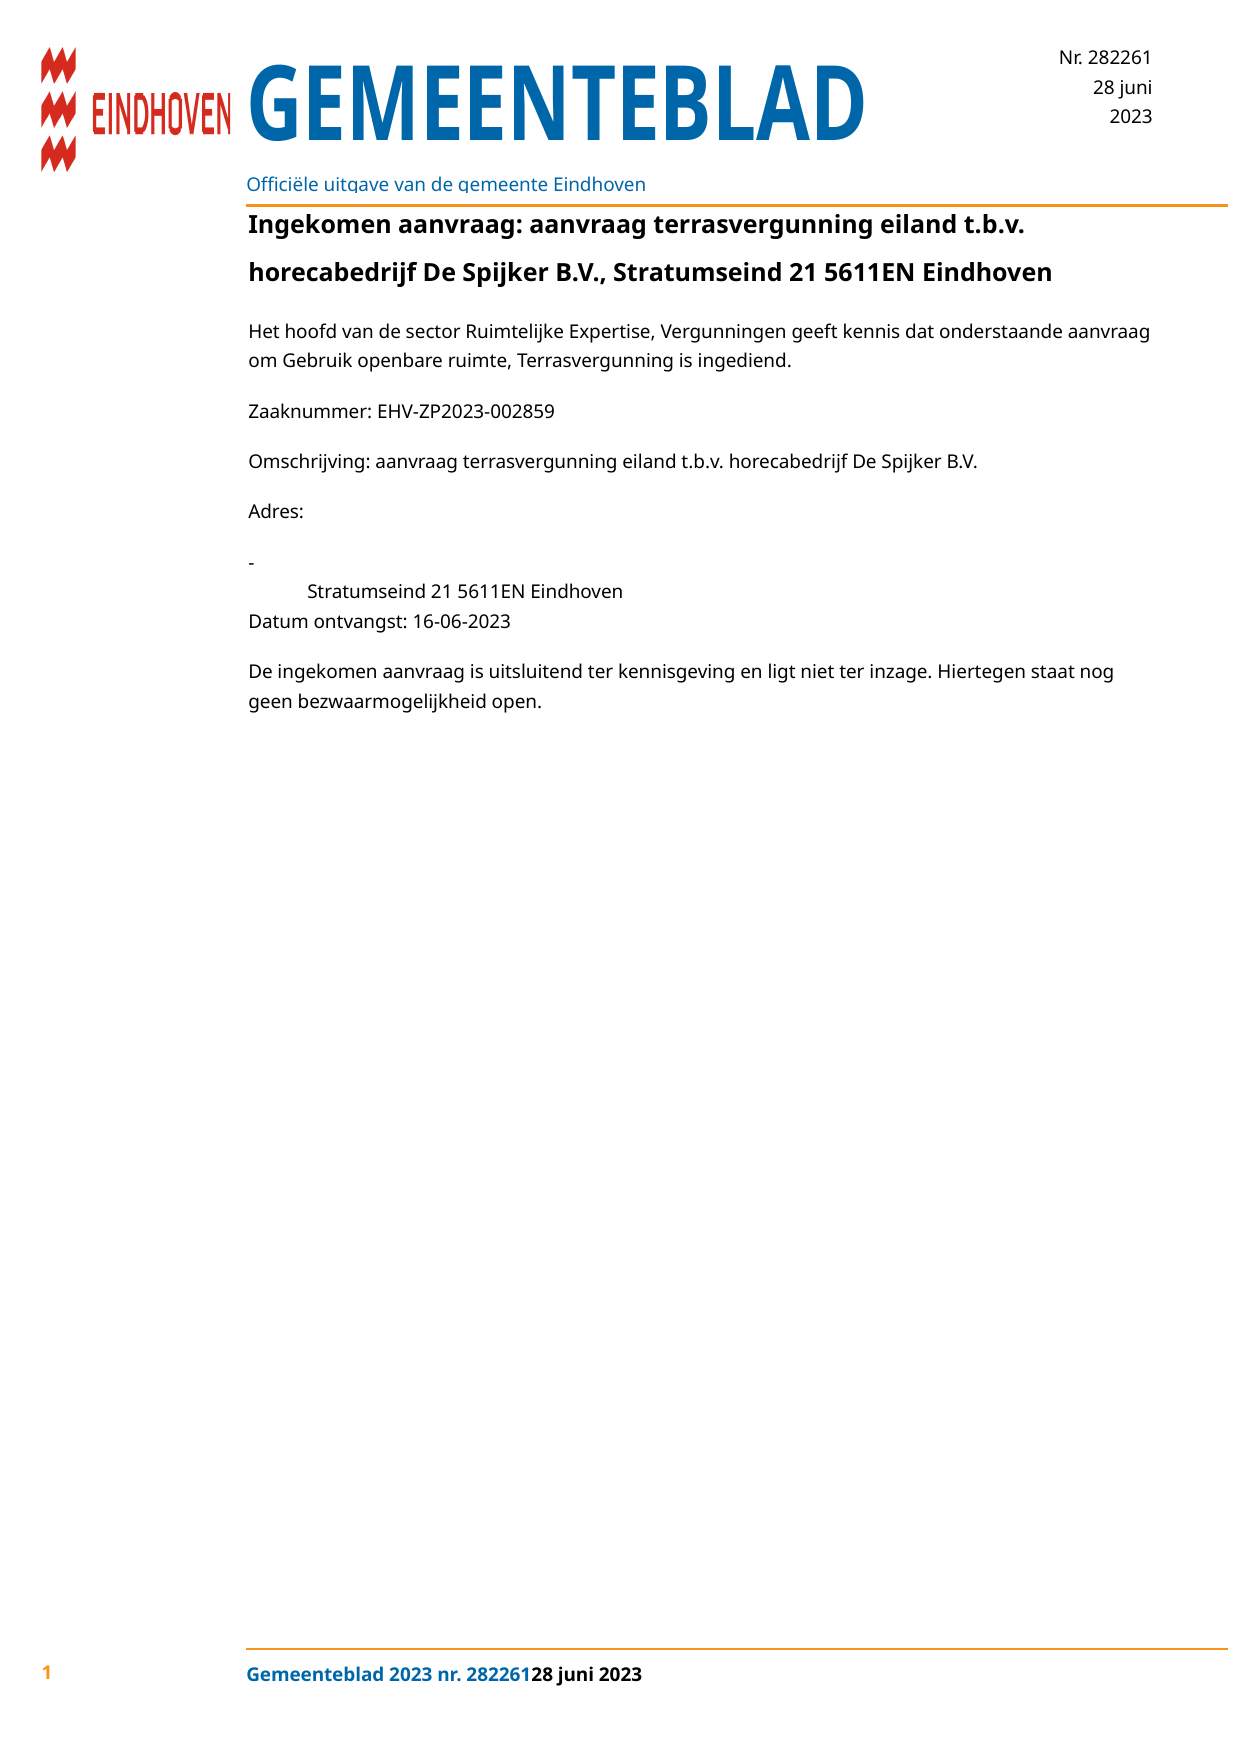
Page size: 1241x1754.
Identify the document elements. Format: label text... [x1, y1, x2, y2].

text De ingekomen aanvraag is uitsluitend ter kennisgeving en ligt niet ter inzage. Hiertegen staat nog geen bezwaarmogelijkheid open. [248, 659, 1152, 714]
text Ingekomen aanvraag: aanvraag terrasvergunning eiland t.b.v. horecabedrijf De Spijker B.V., Stratumseind 21 5611EN Eindhoven [248, 207, 1152, 288]
text Datum ontvangst: 16-06-2023 [248, 608, 1152, 634]
text Adres: [248, 499, 1152, 524]
picture [41, 47, 231, 172]
text Zaaknummer: EHV-ZP2023-002859 [248, 398, 1152, 424]
text Het hoofd van de sector Ruimtelijke Expertise, Vergunningen geeft kennis dat onderstaande aanvraag om Gebruik openbare ruimte, Terrasvergunning is ingediend. [248, 318, 1152, 373]
text Omschrijving: aanvraag terrasvergunning eiland t.b.v. horecabedrijf De Spijker B.V. [248, 448, 1152, 474]
list Stratumseind 21 5611EN Eindhoven [248, 579, 1152, 604]
